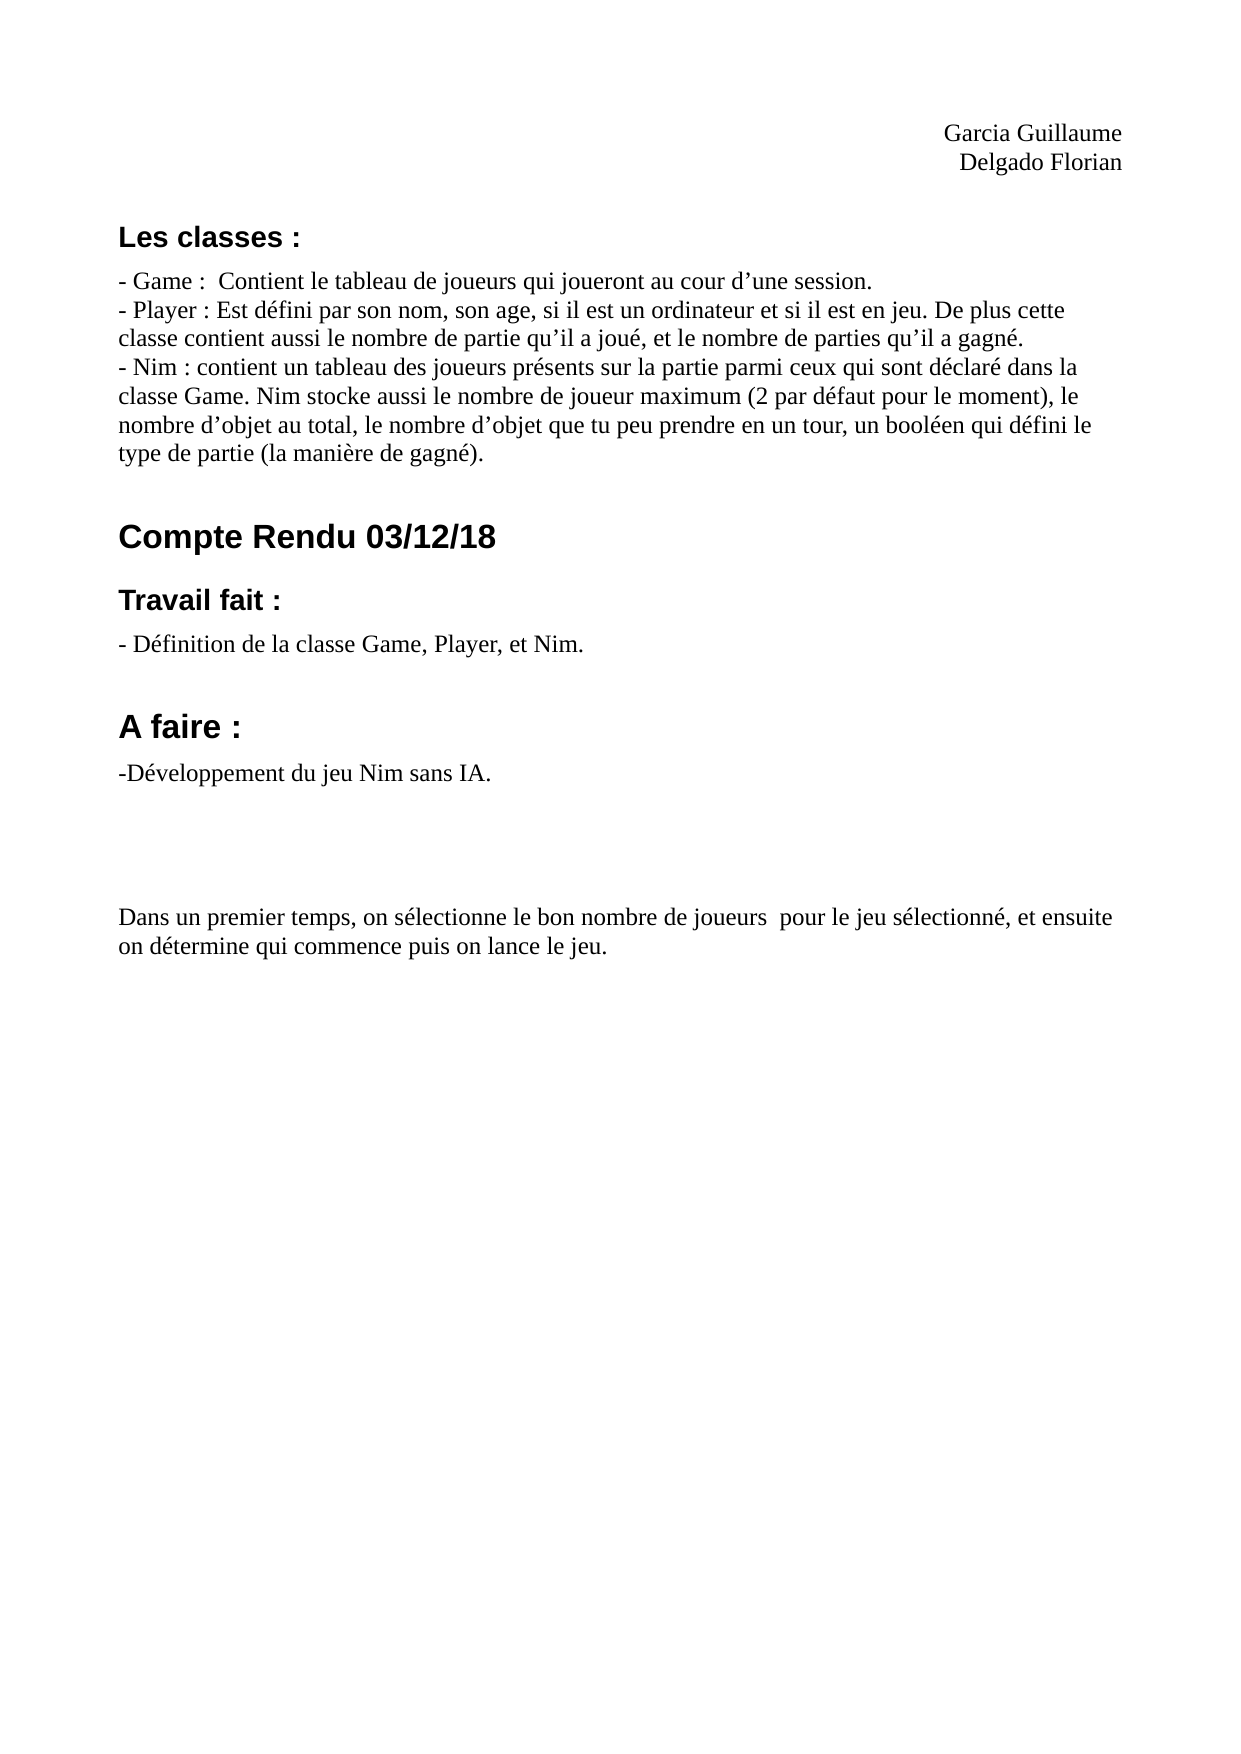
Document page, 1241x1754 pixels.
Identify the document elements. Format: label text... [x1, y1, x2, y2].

subtitle Les classes : [118, 220, 1122, 253]
text - Game : Contient le tableau de joueurs qui joueront au cour d’une session. [118, 266, 1122, 295]
subtitle Compte Rendu 03/12/18 [118, 517, 1122, 555]
text -Développement du jeu Nim sans IA. [118, 758, 1122, 787]
text - Nim : contient un tableau des joueurs présents sur la partie parmi ceux qui sont déclaré dans la classe Game. Nim stocke aussi le nombre de joueur maximum (2 par défaut pour le moment), le nombre d’objet au total, le nombre d’objet que tu peu prendre en un tour, un booléen qui défini le type de partie (la manière de gagné). [118, 352, 1122, 467]
subtitle Travail fait : [118, 582, 1122, 616]
text - Player : Est défini par son nom, son age, si il est un ordinateur et si il est en jeu. De plus cette classe contient aussi le nombre de partie qu’il a joué, et le nombre de parties qu’il a gagné. [118, 295, 1122, 352]
text - Définition de la classe Game, Player, et Nim. [118, 629, 1122, 657]
text Dans un premier temps, on sélectionne le bon nombre de joueurs pour le jeu sélectionné, et ensuite on détermine qui commence puis on lance le jeu. [118, 902, 1122, 959]
subtitle A faire : [118, 707, 1122, 746]
